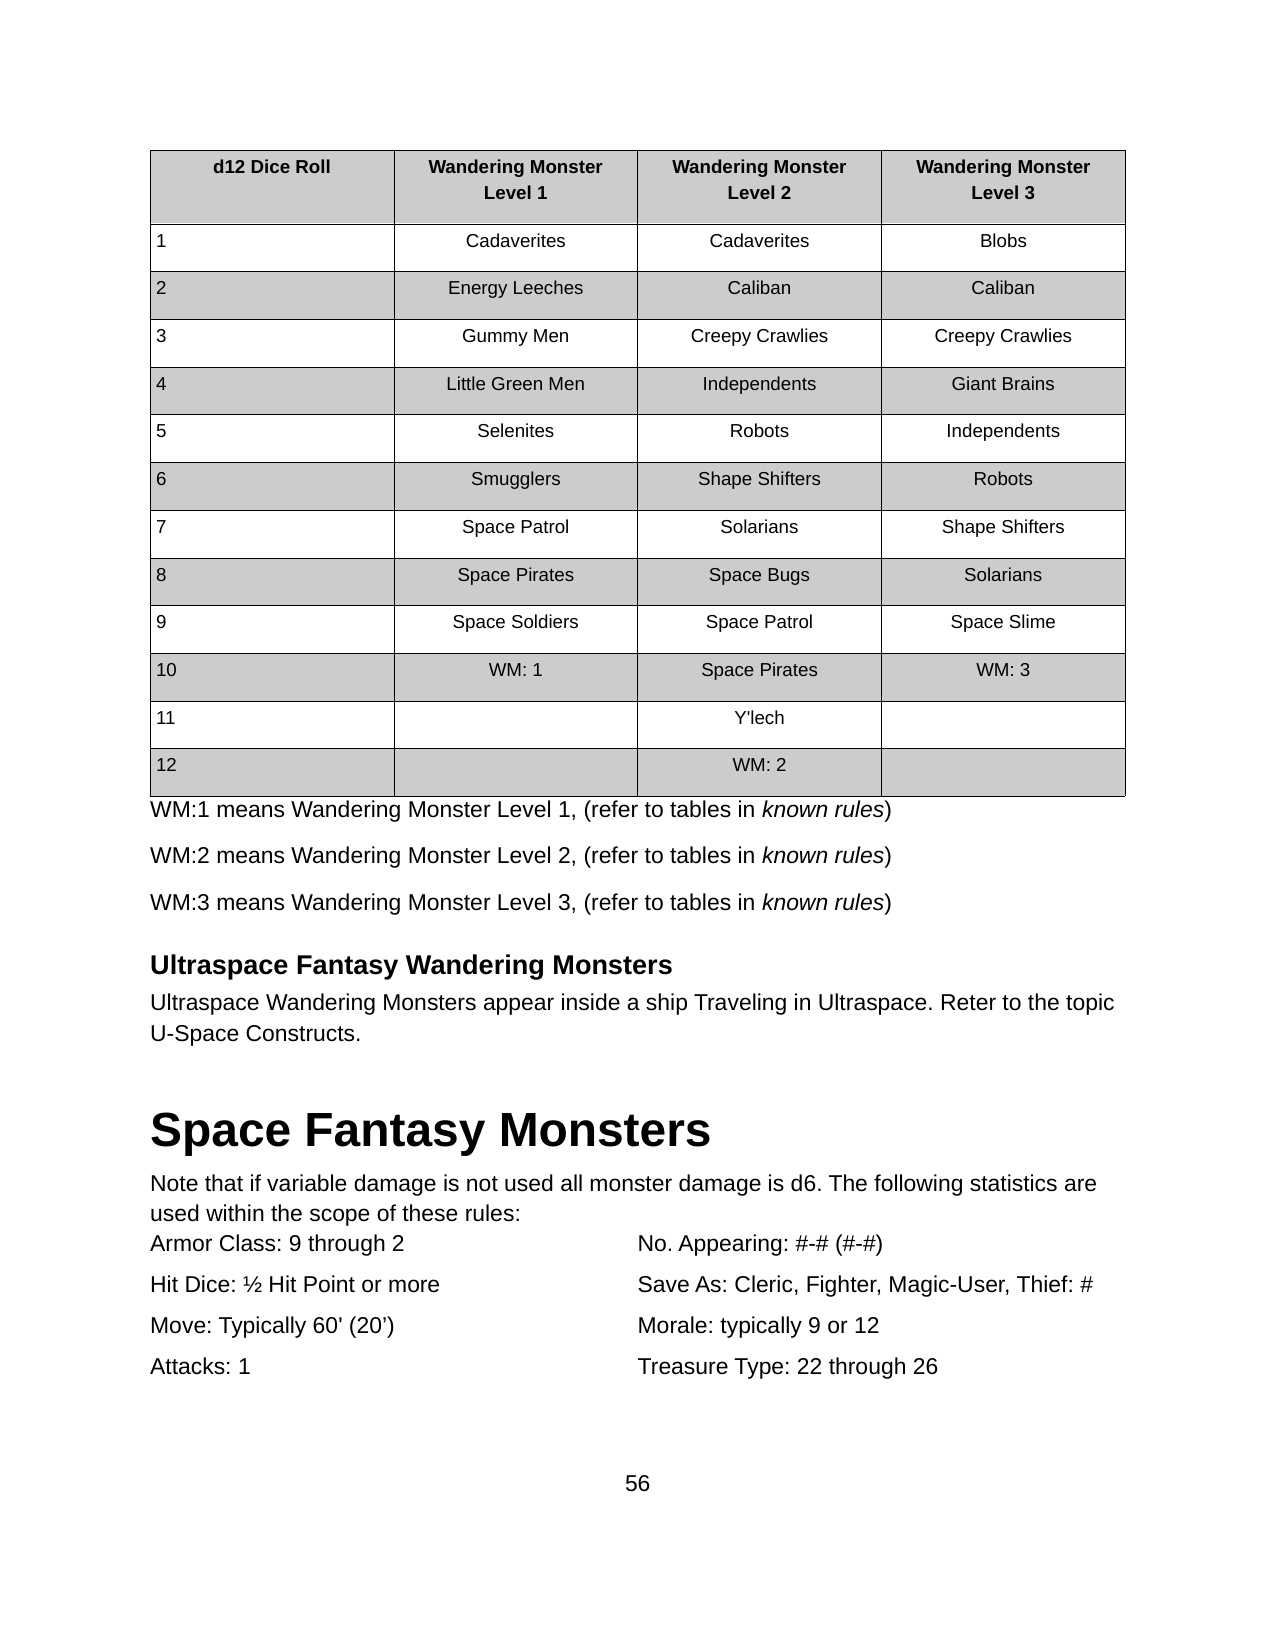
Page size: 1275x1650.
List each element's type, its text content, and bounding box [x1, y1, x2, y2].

table_cell [395, 749, 637, 796]
table_cell WM: 1 [395, 654, 637, 701]
table_cell 10 [151, 654, 394, 701]
table_cell 6 [151, 463, 394, 510]
table_cell 3 [151, 320, 394, 367]
table_cell [395, 702, 637, 748]
table_cell Independents [882, 415, 1125, 462]
table_cell Morale: typically 9 or 12 [638, 1312, 1125, 1353]
table_header d12 Dice Roll [151, 151, 394, 223]
text Note that if variable damage is not used all monster damage is d6. The following statistics are used within the scope of these rules: [150, 1169, 1125, 1226]
table_cell Cadaverites [395, 225, 637, 271]
table_cell Treasure Type: 22 through 26 [638, 1353, 1125, 1394]
subtitle Space Fantasy Monsters [150, 1102, 1125, 1157]
table_cell 9 [151, 606, 394, 653]
table_cell 1 [151, 225, 394, 271]
table_cell WM: 2 [638, 749, 881, 796]
table_cell Space Slime [882, 606, 1125, 653]
table_cell 5 [151, 415, 394, 462]
text WM:2 means Wandering Monster Level 2, (refer to tables in known rules) [150, 842, 1125, 869]
table_cell Caliban [882, 272, 1125, 319]
text Ultraspace Wandering Monsters appear inside a ship Traveling in Ultraspace. Reter to the topic U-Space Constructs. [150, 989, 1125, 1047]
table_cell 4 [151, 368, 394, 414]
table_cell Shape Shifters [882, 511, 1125, 557]
table_cell Caliban [638, 272, 881, 319]
table_cell Shape Shifters [638, 463, 881, 510]
table_cell Robots [882, 463, 1125, 510]
table_cell Space Patrol [395, 511, 637, 557]
text WM:1 means Wandering Monster Level 1, (refer to tables in known rules) [150, 797, 1125, 822]
table_header Wandering Monster Level 2 [638, 151, 881, 223]
table_cell Giant Brains [882, 368, 1125, 414]
table_cell 8 [151, 559, 394, 605]
table_cell 12 [151, 749, 394, 796]
table_header Wandering Monster Level 1 [395, 151, 637, 223]
table_cell 11 [151, 702, 394, 748]
table_cell Blobs [882, 225, 1125, 271]
table_cell [882, 702, 1125, 748]
table_cell Space Bugs [638, 559, 881, 605]
subtitle Ultraspace Fantasy Wandering Monsters [150, 949, 1125, 980]
table_cell Smugglers [395, 463, 637, 510]
table_cell Save As: Cleric, Fighter, Magic-User, Thief: # [638, 1271, 1125, 1312]
table_cell Space Pirates [395, 559, 637, 605]
table_cell Space Pirates [638, 654, 881, 701]
table_cell Independents [638, 368, 881, 414]
table_cell Creepy Crawlies [638, 320, 881, 367]
text WM:3 means Wandering Monster Level 3, (refer to tables in known rules) [150, 888, 1125, 915]
table_cell 2 [151, 272, 394, 319]
table_cell Creepy Crawlies [882, 320, 1125, 367]
table_cell Energy Leeches [395, 272, 637, 319]
table_header Armor Class: 9 through 2 [150, 1230, 637, 1271]
table_cell Move: Typically 60' (20’) [150, 1312, 637, 1353]
table_cell Space Patrol [638, 606, 881, 653]
table_cell Little Green Men [395, 368, 637, 414]
table_cell Hit Dice: ½ Hit Point or more [150, 1271, 637, 1312]
table_cell Y'lech [638, 702, 881, 748]
table_cell Solarians [638, 511, 881, 557]
table_cell Robots [638, 415, 881, 462]
table_cell WM: 3 [882, 654, 1125, 701]
table_header No. Appearing: #-# (#-#) [638, 1230, 1125, 1271]
table_cell Attacks: 1 [150, 1353, 637, 1394]
table_cell Selenites [395, 415, 637, 462]
table_cell Space Soldiers [395, 606, 637, 653]
table_cell Solarians [882, 559, 1125, 605]
table_header Wandering Monster Level 3 [882, 151, 1125, 223]
table_cell Gummy Men [395, 320, 637, 367]
table_cell [882, 749, 1125, 796]
table_cell Cadaverites [638, 225, 881, 271]
table_cell 7 [151, 511, 394, 557]
